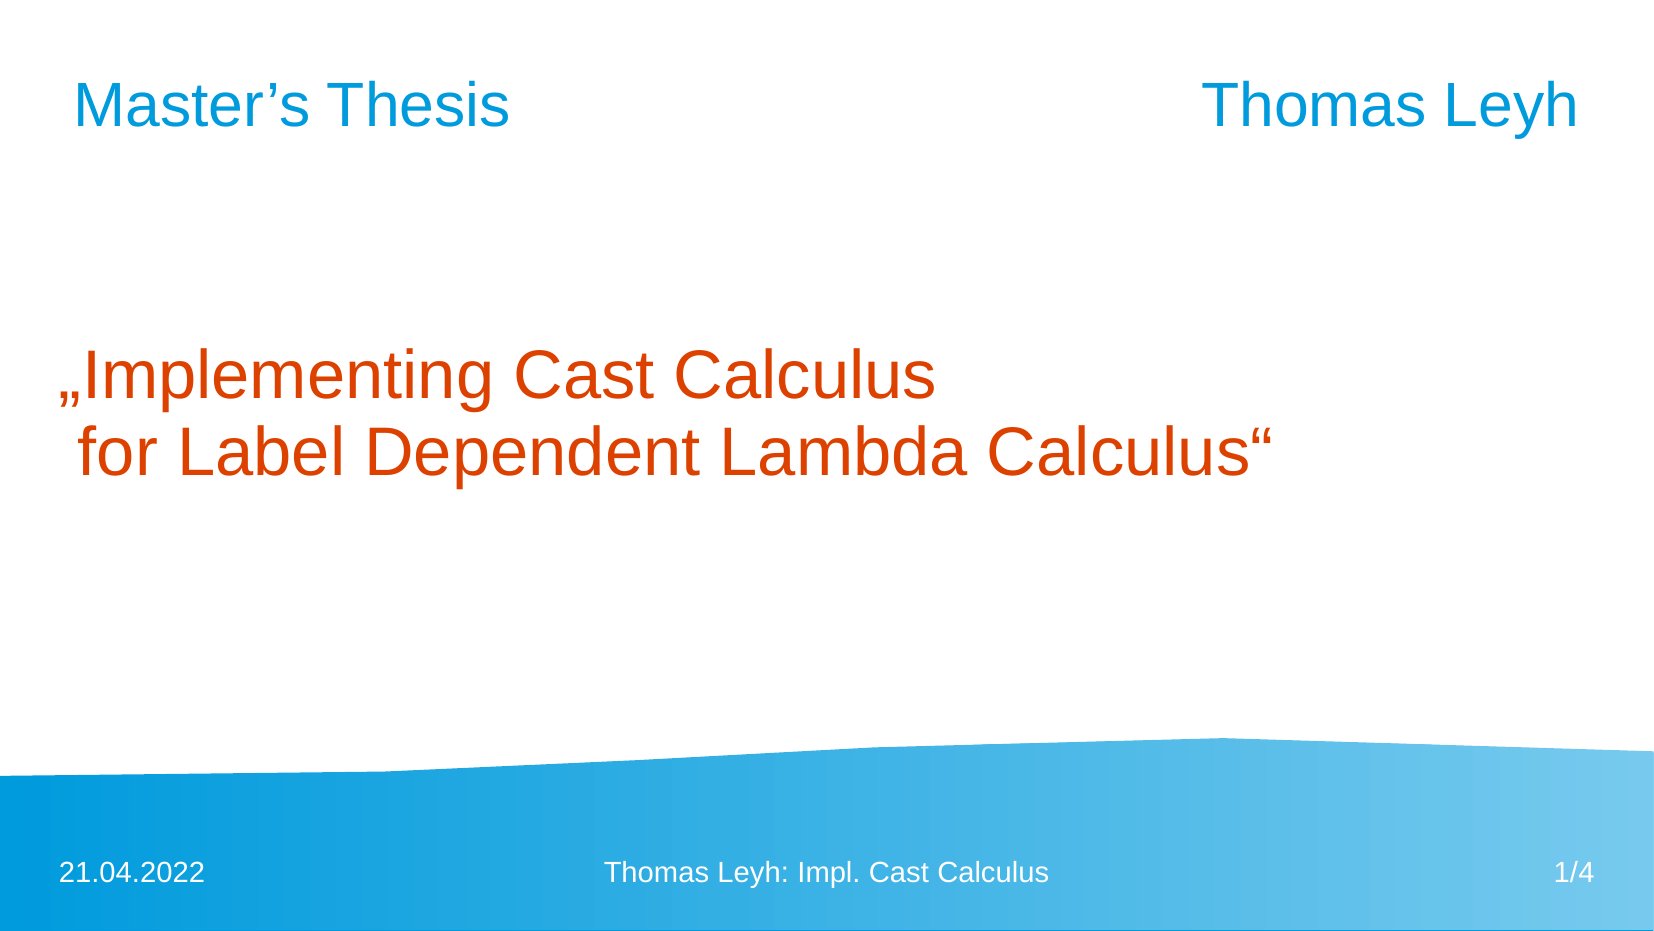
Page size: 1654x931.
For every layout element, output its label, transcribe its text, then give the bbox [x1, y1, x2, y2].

text_box Master’s Thesis [59, 63, 562, 148]
title „Implementing Cast Calculus for Label Dependent Lambda Calculus“ [59, 324, 1359, 502]
text_box Thomas Leyh [1151, 63, 1595, 148]
